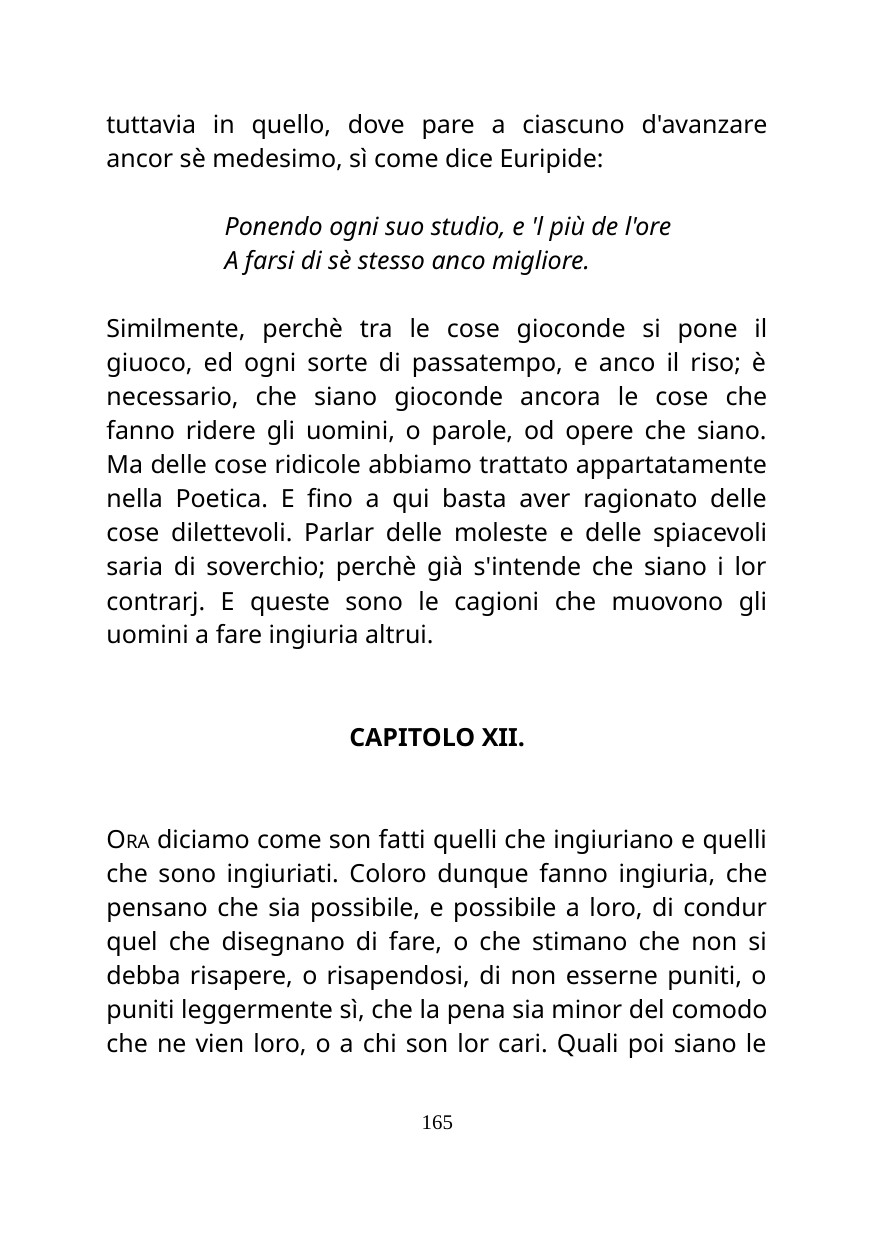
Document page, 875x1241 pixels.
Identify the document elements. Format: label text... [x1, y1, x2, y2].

text Similmente, perchè tra le cose gioconde si pone il giuoco, ed ogni sorte di passatempo, e anco il riso; è necessario, che siano gioconde ancora le cose che fanno ridere gli uomini, o parole, od opere che siano. Ma delle cose ridicole abbiamo trattato appartatamente nella Poetica. E fino a qui basta aver ragionato delle cose dilettevoli. Parlar delle moleste e delle spiacevoli saria di soverchio; perchè già s'intende che siano i lor contrarj. E queste sono le cagioni che muovono gli uomini a fare ingiuria altrui. [106, 311, 768, 651]
text Ponendo ogni suo studio, e 'l più de l'ore [106, 208, 768, 242]
text tuttavia in quello, dove pare a ciascuno d'avanzare ancor sè medesimo, sì come dice Euripide: [106, 106, 768, 174]
text A farsi di sè stesso anco migliore. [106, 242, 768, 277]
text ORA diciamo come son fatti quelli che ingiuriano e quelli che sono ingiuriati. Coloro dunque fanno ingiuria, che pensano che sia possibile, e possibile a loro, di condur quel che disegnano di fare, o che stimano che non si debba risapere, o risapendosi, di non esserne puniti, o puniti leggermente sì, che la pena sia minor del comodo che ne vien loro, o a chi son lor cari. Quali poi siano le [106, 822, 768, 1060]
text CAPITOLO XII. [106, 719, 768, 753]
